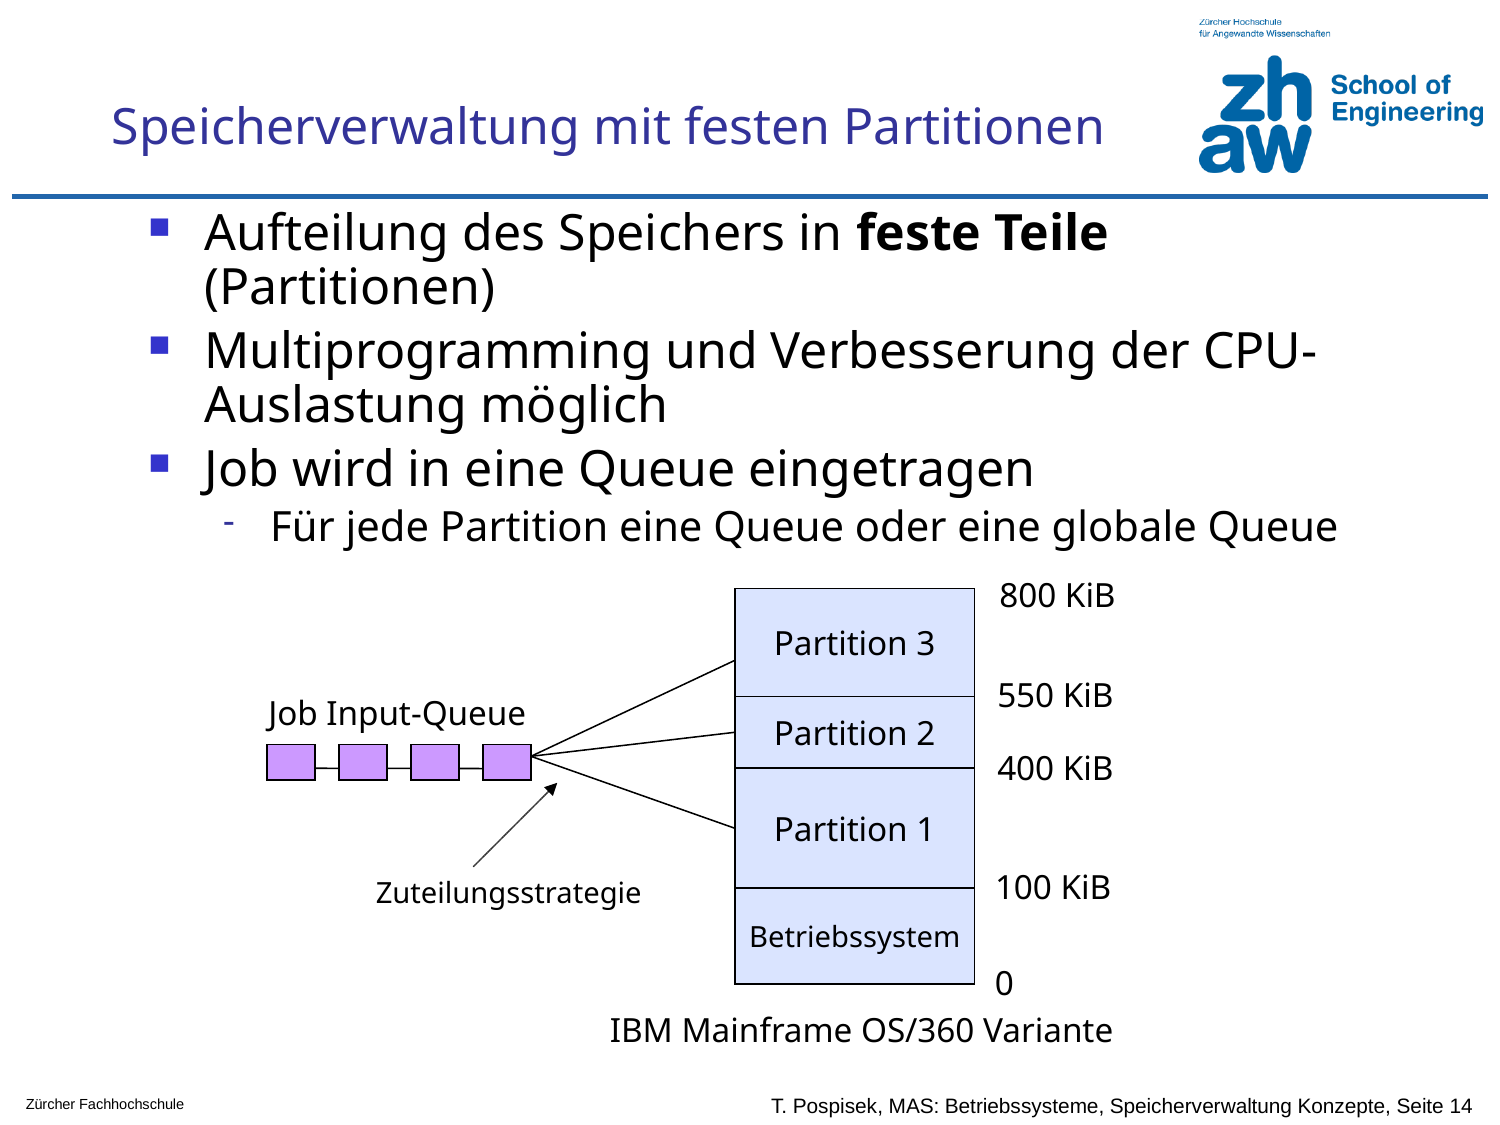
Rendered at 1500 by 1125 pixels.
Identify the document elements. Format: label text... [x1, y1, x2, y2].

text_box Partition 3 [734, 588, 975, 696]
text_box Betriebssystem [734, 888, 975, 985]
text_box [339, 744, 387, 781]
text_box 0 [999, 973, 1008, 993]
text_box [267, 744, 316, 781]
text_box Partition 2 [734, 696, 975, 768]
text_box IBM Mainframe OS/360 Variante [578, 993, 1156, 1059]
text_box Partition 1 [734, 768, 975, 888]
text_box 550 KiB [982, 667, 1129, 723]
text_box 0 [980, 955, 1029, 993]
title Speicherverwaltung mit festen Partitionen [96, 50, 1375, 163]
text_box [483, 744, 531, 781]
text_box Job Input-Queue [253, 684, 542, 740]
picture [1199, 19, 1483, 173]
text_box Zuteilungsstrategie [361, 866, 657, 917]
text_box 800 KiB [984, 566, 1131, 622]
text_box [411, 744, 459, 781]
text_box 400 KiB [982, 739, 1129, 794]
list Aufteilung des Speichers in feste Teile (Partitionen) Multiprogramming und Verbesserung der CPU-Auslastung möglich Job wird in eine Queue eingetragen Für jede Partition eine Queue oder eine globale Queue [133, 200, 1388, 338]
text_box 100 KiB [980, 859, 1126, 914]
